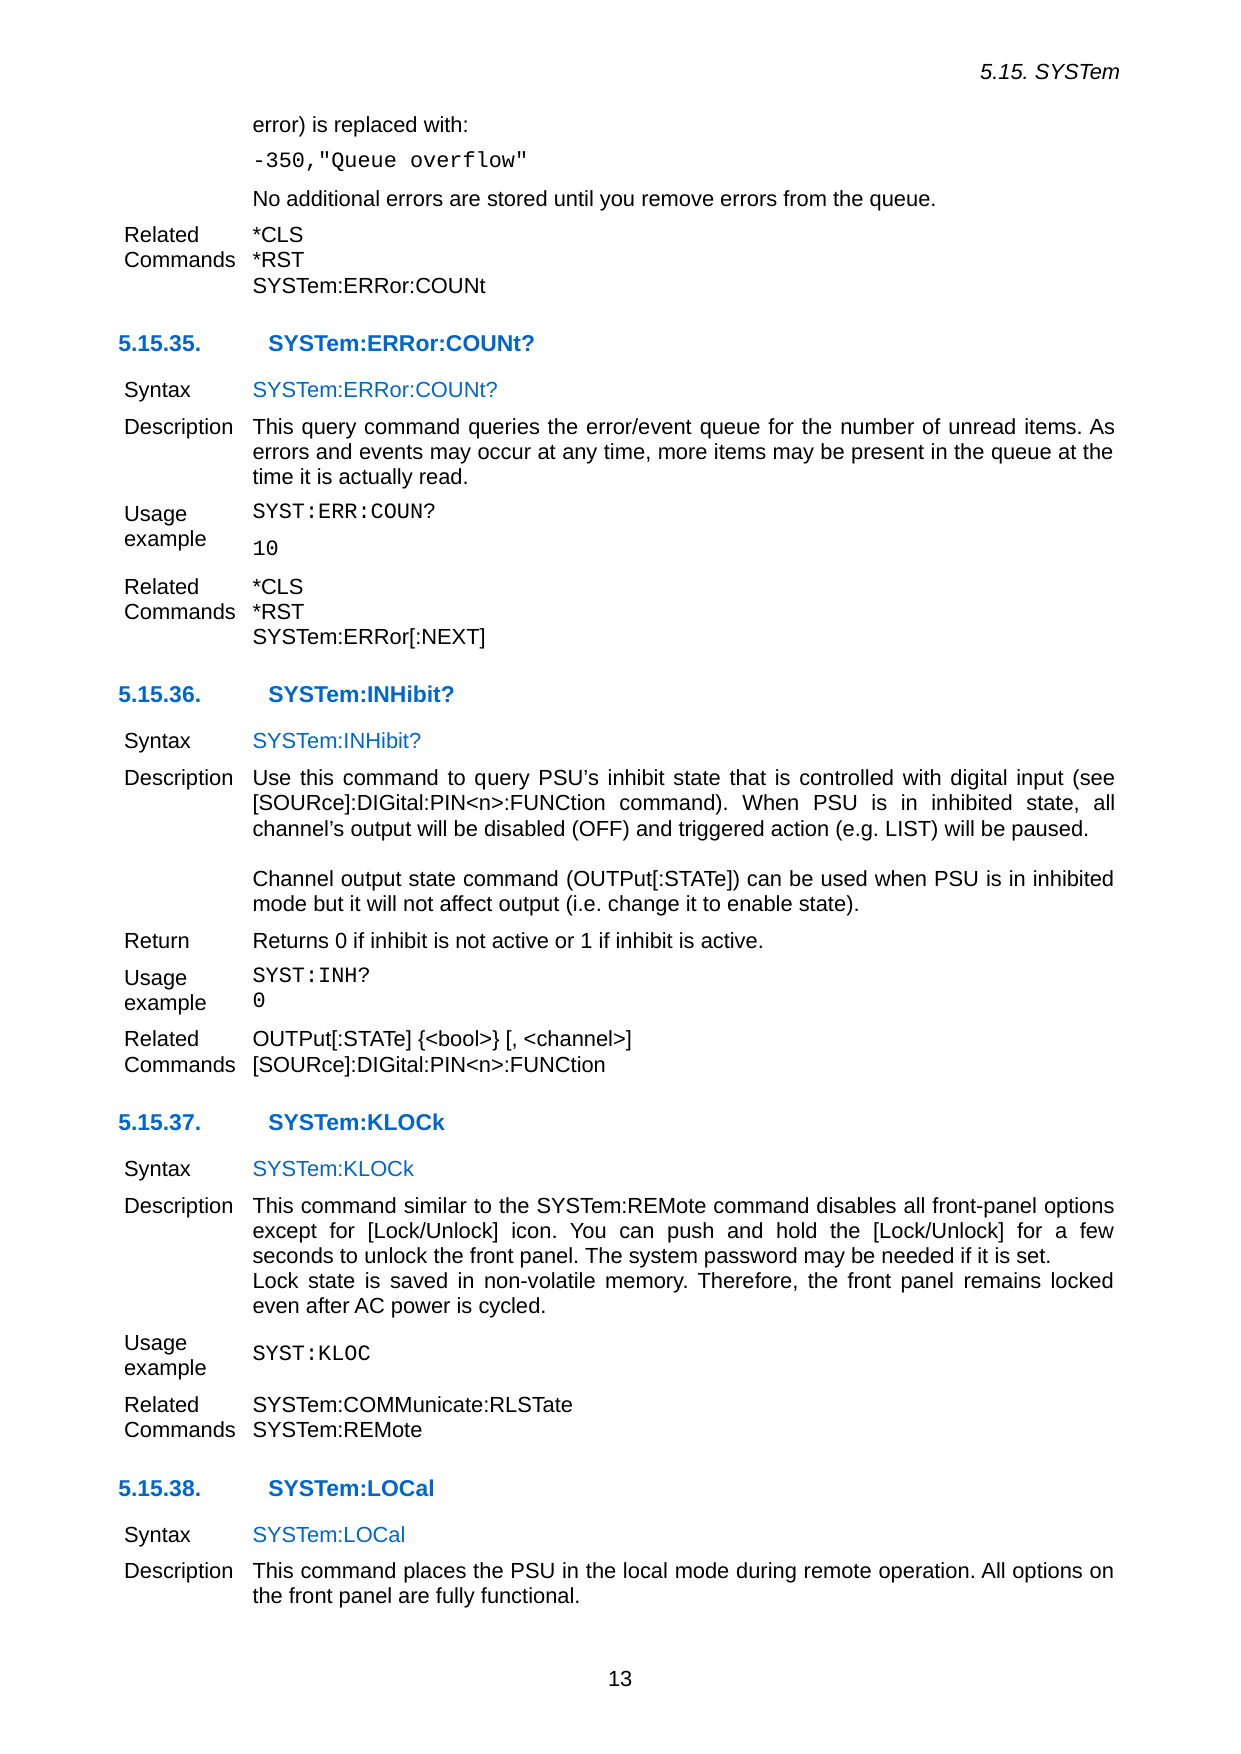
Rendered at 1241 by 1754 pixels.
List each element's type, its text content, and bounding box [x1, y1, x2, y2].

table_cell Use this command to query PSU’s inhibit state that is controlled with digital input (see [SOURce]:DIGital:PIN<n>:FUNCtion command). When PSU is in inhibited state, all channel’s output will be disabled (OFF) and triggered action (e.g. LIST) will be paused. Channel output state command (OUTPut[:STATe]) can be used when PSU is in inhibited mode but it will not affect output (i.e. change it to enable state). [247, 759, 1122, 922]
table_cell Return [118, 922, 247, 959]
table_cell Usage example [118, 959, 247, 1021]
table_cell Description [118, 1553, 247, 1614]
table_header Syntax [118, 371, 247, 408]
table_header SYSTem:KLOCk [247, 1150, 1122, 1187]
table_cell Description [118, 1187, 247, 1324]
table_cell Related Commands [118, 568, 247, 655]
table_cell This command similar to the SYSTem:REMote command disables all front-panel options except for [Lock/Unlock] icon. You can push and hold the [Lock/Unlock] for a few seconds to unlock the front panel. The system password may be needed if it is set. Lock state is saved in non-volatile memory. Therefore, the front panel remains locked even after AC power is cycled. [247, 1187, 1122, 1324]
table_cell SYST:KLOC [247, 1324, 1122, 1386]
table_cell Description [118, 408, 247, 495]
table_header SYSTem:LOCal [247, 1516, 1122, 1552]
table_cell Returns 0 if inhibit is not active or 1 if inhibit is active. [247, 922, 1122, 959]
table_cell This query command queries the error/event queue for the number of unread items. As errors and events may occur at any time, more items may be present in the queue at the time it is actually read. [247, 408, 1122, 495]
table_cell SYSTem:COMMunicate:RLSTate SYSTem:REMote [247, 1386, 1122, 1448]
table_cell Description [118, 759, 247, 922]
table_cell [118, 106, 247, 216]
table_cell *CLS *RST SYSTem:ERRor[:NEXT] [247, 568, 1122, 655]
table_cell SYST:INH? 0 [247, 959, 1122, 1021]
table_cell Related Commands [118, 1021, 247, 1082]
table_cell Usage example [118, 1324, 247, 1386]
table_cell OUTPut[:STATe] {<bool>} [, <channel>] [SOURce]:DIGital:PIN<n>:FUNCtion [247, 1021, 1122, 1082]
subtitle SYSTem:LOCal [118, 1474, 1122, 1501]
subtitle SYSTem:KLOCk [118, 1109, 1122, 1135]
table_cell error) is replaced with: -350,"Queue overflow" No additional errors are stored until you remove errors from the queue. [247, 106, 1122, 216]
table_cell SYST:ERR:COUN? 10 [247, 495, 1122, 568]
table_header SYSTem:INHibit? [247, 723, 1122, 759]
table_cell This command places the PSU in the local mode during remote operation. All options on the front panel are fully functional. [247, 1553, 1122, 1614]
subtitle SYSTem:ERRor:COUNt? [118, 330, 1122, 356]
table_header Syntax [118, 723, 247, 759]
table_header SYSTem:ERRor:COUNt? [247, 371, 1122, 408]
table_header Syntax [118, 1516, 247, 1552]
table_cell Related Commands [118, 1386, 247, 1448]
table_cell Usage example [118, 495, 247, 568]
subtitle SYSTem:INHibit? [118, 681, 1122, 708]
table_header Syntax [118, 1150, 247, 1187]
table_cell *CLS *RST SYSTem:ERRor:COUNt [247, 216, 1122, 303]
table_cell Related Commands [118, 216, 247, 303]
